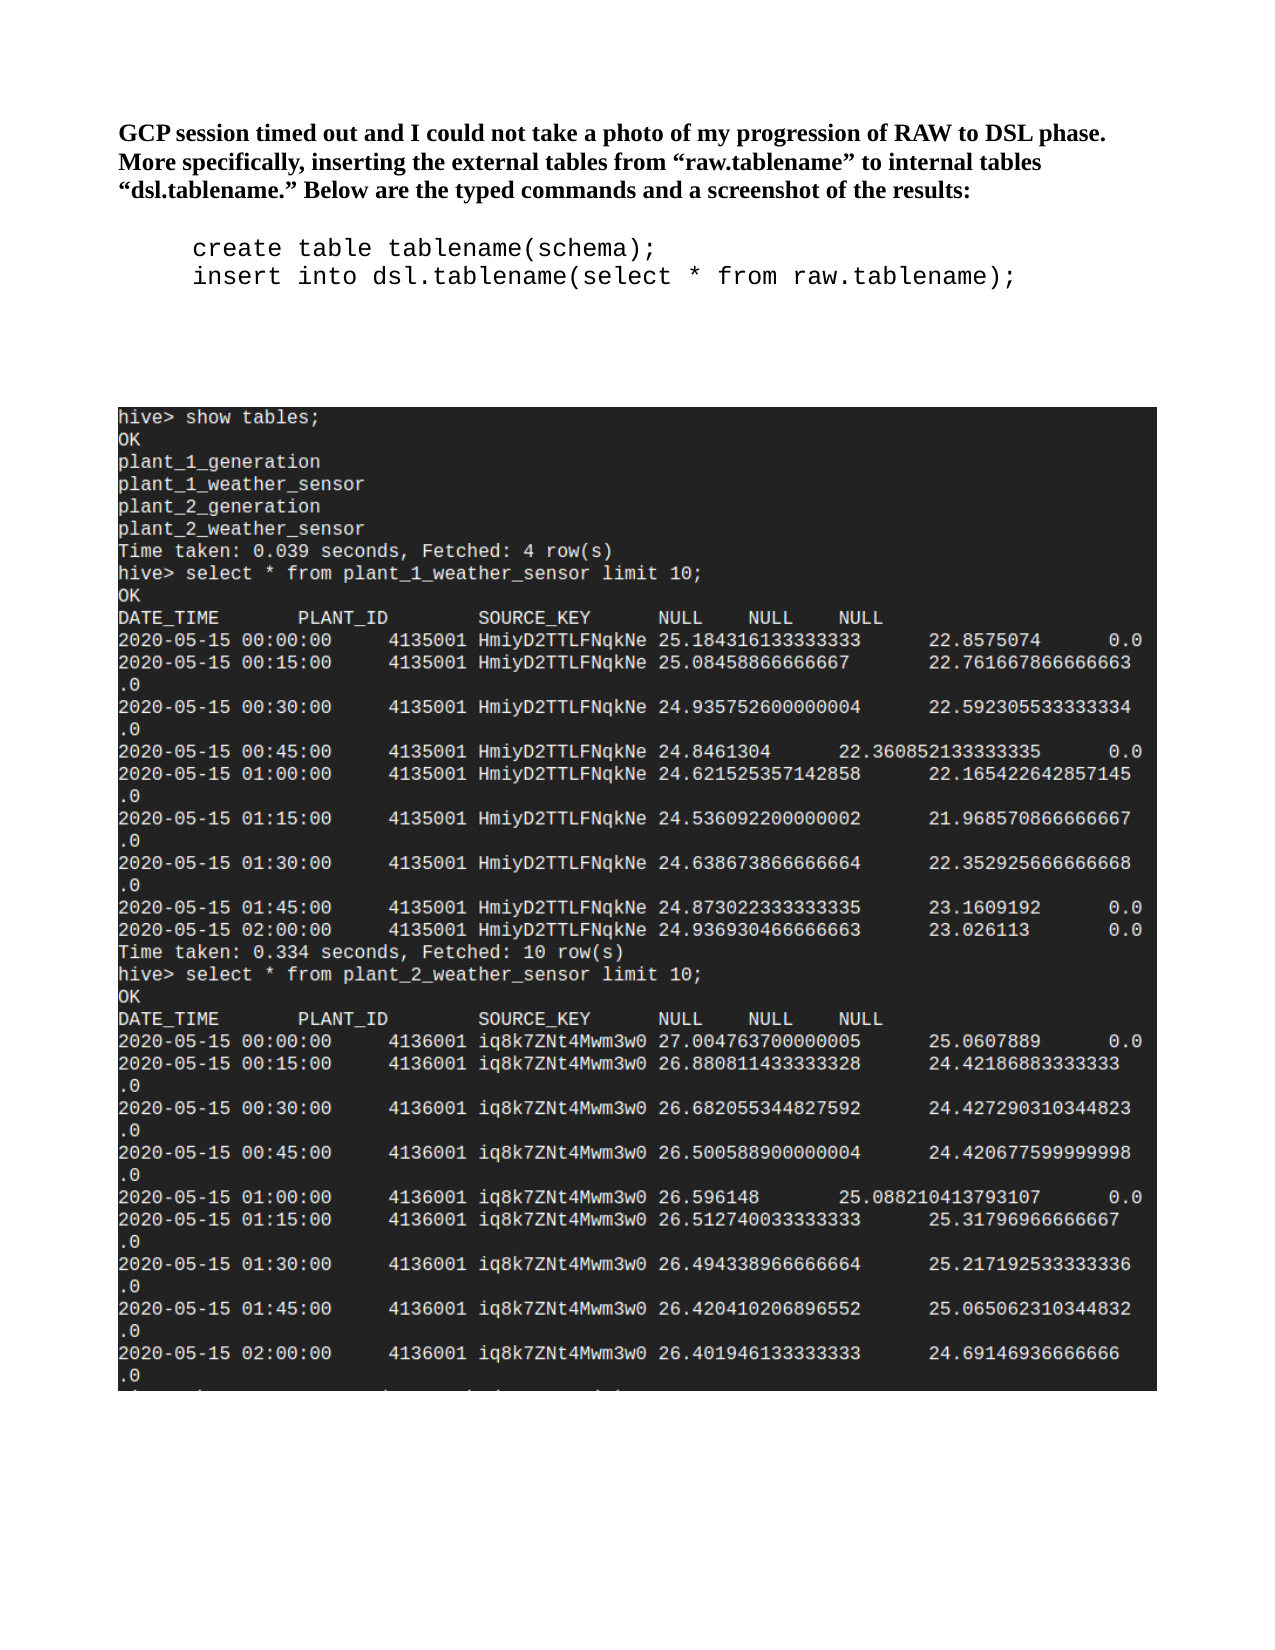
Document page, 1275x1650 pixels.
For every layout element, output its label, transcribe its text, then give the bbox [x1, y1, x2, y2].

text GCP session timed out and I could not take a photo of my progression of RAW to DSL phase. More specifically, inserting the external tables from “raw.tablename” to internal tables “dsl.tablename.” Below are the typed commands and a screenshot of the results: [118, 118, 1157, 204]
text create table tablename(schema); [118, 233, 1157, 264]
picture [118, 407, 1157, 1391]
text insert into dsl.tablename(select * from raw.tablename); [118, 264, 1157, 292]
